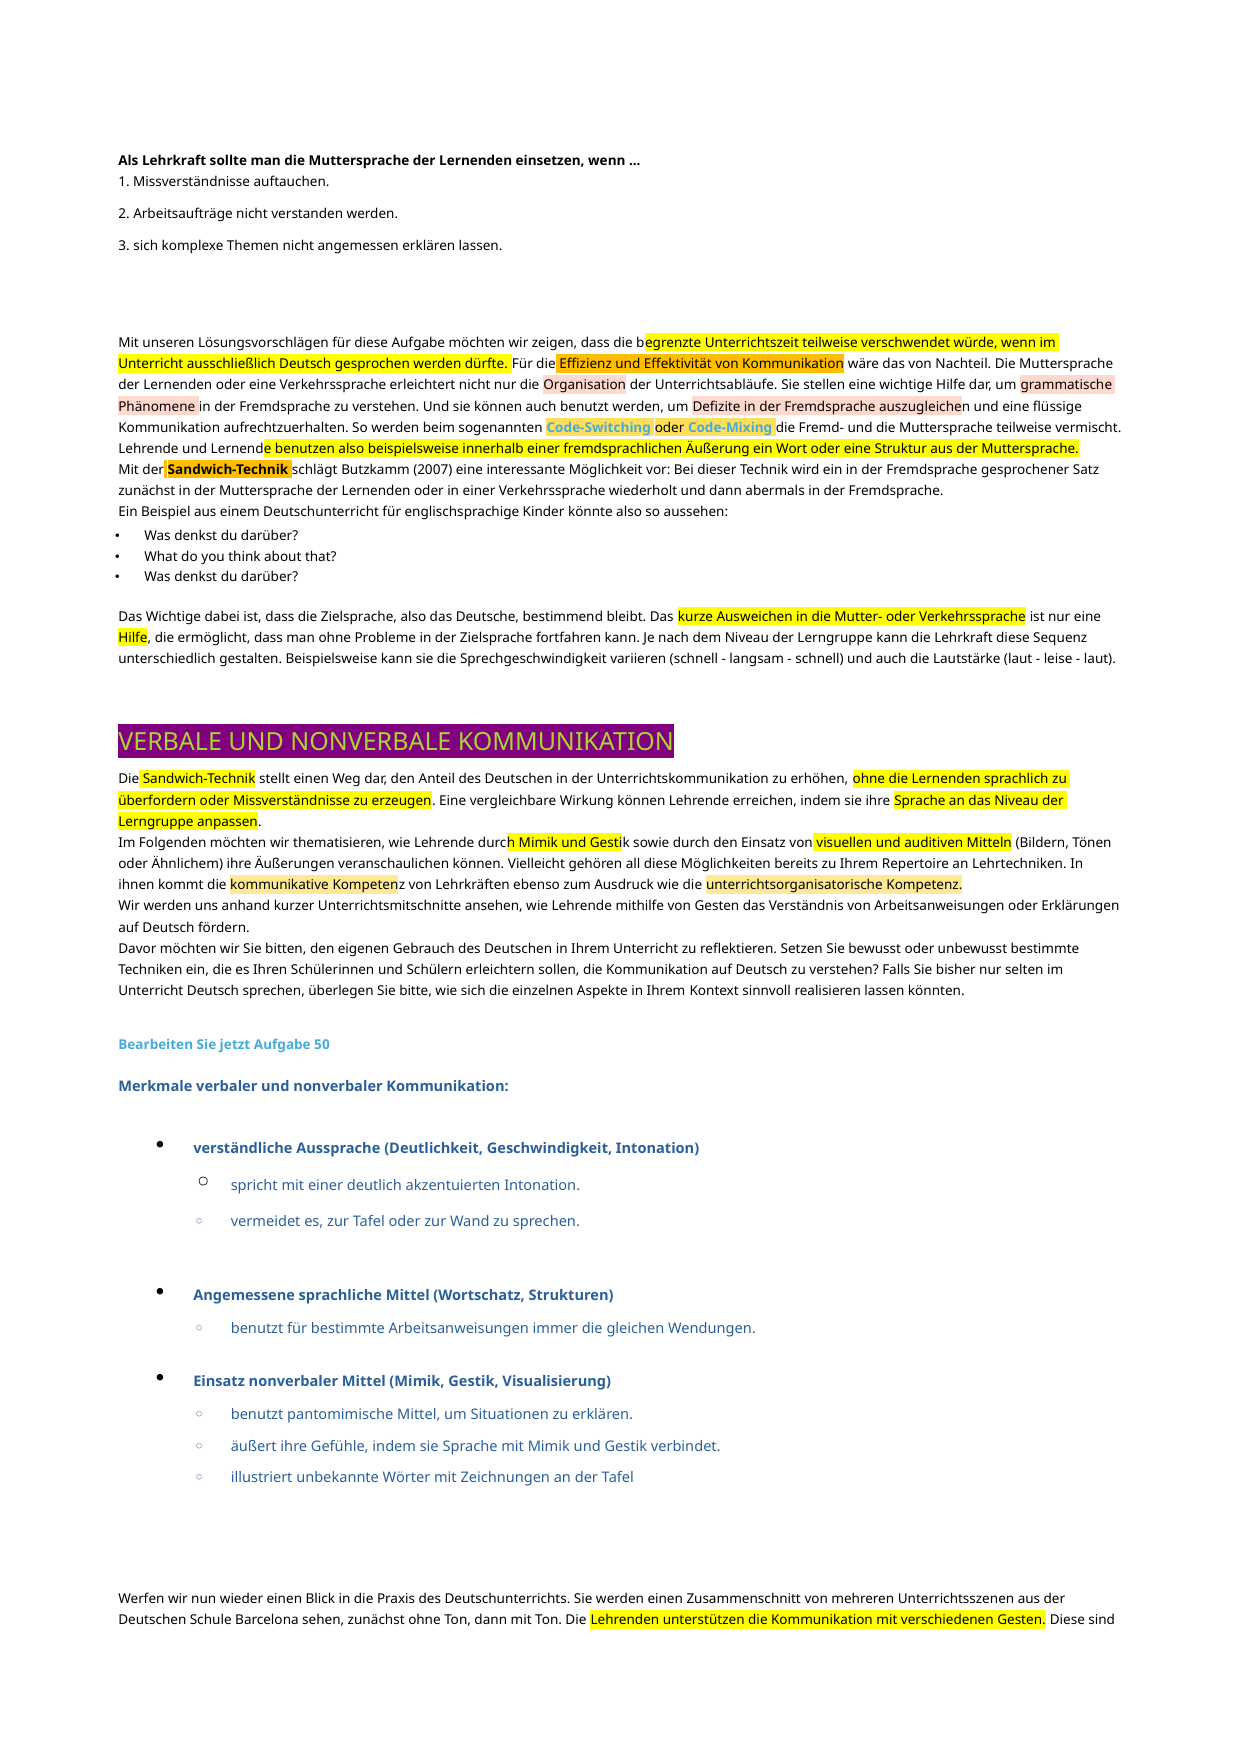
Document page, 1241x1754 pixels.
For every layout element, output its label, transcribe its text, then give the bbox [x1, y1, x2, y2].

list vermeidet es, zur Tafel oder zur Wand zu sprechen. [193, 1211, 1122, 1231]
list Was denkst du darüber? [118, 565, 1122, 586]
list benutzt pantomimische Mittel, um Situationen zu erklären. [193, 1404, 1122, 1423]
list Einsatz nonverbaler Mittel (Mimik, Gestik, Visualisierung) [156, 1369, 1122, 1392]
text Werfen wir nun wieder einen Blick in die Praxis des Deutschunterrichts. Sie werden einen Zusammenschnitt von mehreren Unterrichtsszenen aus der Deutschen Schule Barcelona sehen, zunächst ohne Ton, dann mit Ton. Die Lehrenden unterstützen die Kommunikation mit verschiedenen Gesten. Diese sind [118, 1589, 1122, 1629]
text 3. sich komplexe Themen nicht angemessen erklären lassen. [118, 235, 1122, 254]
text Die Sandwich-Technik stellt einen Weg dar, den Anteil des Deutschen in der Unterrichtskommunikation zu erhöhen, ohne die Lernenden sprachlich zu überfordern oder Missverständnisse zu erzeugen. Eine vergleichbare Wirkung können Lehrende erreichen, indem sie ihre Sprache an das Niveau der Lerngruppe anpassen. [118, 769, 1122, 830]
list Was denkst du darüber? [118, 523, 1122, 544]
text 2. Arbeitsaufträge nicht verstanden werden. [118, 204, 1122, 222]
text Das Wichtige dabei ist, dass die Zielsprache, also das Deutsche, bestimmend bleibt. Das kurze Ausweichen in die Mutter- oder Verkehrssprache ist nur eine Hilfe, die ermöglicht, dass man ohne Probleme in der Zielsprache fortfahren kann. Je nach dem Niveau der Lerngruppe kann die Lehrkraft diese Sequenz unterschiedlich gestalten. Beispielsweise kann sie die Sprechgeschwindigkeit variieren (schnell - langsam - schnell) und auch die Lautstärke (laut - leise - laut). [118, 607, 1122, 667]
subtitle VERBALE UND NONVERBALE KOMMUNIKATION [118, 724, 1122, 758]
list spricht mit einer deutlich akzentuierten Intonation. [193, 1173, 1122, 1196]
text 1. Missverständnisse auftauchen. [118, 172, 1122, 191]
text Mit unseren Lösungsvorschlägen für diese Aufgabe möchten wir zeigen, dass die begrenzte Unterrichtszeit teilweise verschwendet würde, wenn im Unterricht ausschließlich Deutsch gesprochen werden dürfte. Für die Effizienz und Effektivität von Kommunikation wäre das von Nachteil. Die Muttersprache der Lernenden oder eine Verkehrssprache erleichtert nicht nur die Organisation der Unterrichtsabläufe. Sie stellen eine wichtige Hilfe dar, um grammatische Phänomene in der Fremdsprache zu verstehen. Und sie können auch benutzt werden, um Defizite in der Fremdsprache auszugleichen und eine flüssige Kommunikation aufrechtzuerhalten. So werden beim sogenannten Code-Switching oder Code-Mixing die Fremd- und die Muttersprache teilweise vermischt. Lehrende und Lernende benutzen also beispielsweise innerhalb einer fremdsprachlichen Äußerung ein Wort oder eine Struktur aus der Muttersprache. [118, 333, 1122, 457]
list Angemessene sprachliche Mittel (Wortschatz, Strukturen) [156, 1283, 1122, 1306]
text Davor möchten wir Sie bitten, den eigenen Gebrauch des Deutschen in Ihrem Unterricht zu reflektieren. Setzen Sie bewusst oder unbewusst bestimmte Techniken ein, die es Ihren Schülerinnen und Schülern erleichtern sollen, die Kommunikation auf Deutsch zu verstehen? Falls Sie bisher nur selten im Unterricht Deutsch sprechen, überlegen Sie bitte, wie sich die einzelnen Aspekte in Ihrem Kontext sinnvoll realisieren lassen könnten. [118, 939, 1122, 999]
text Wir werden uns anhand kurzer Unterrichtsmitschnitte ansehen, wie Lehrende mithilfe von Gesten das Verständnis von Arbeitsanweisungen oder Erklärungen auf Deutsch fördern. [118, 896, 1122, 936]
text Bearbeiten Sie jetzt Aufgabe 50 [118, 1035, 1122, 1053]
list äußert ihre Gefühle, indem sie Sprache mit Mimik und Gestik verbindet. [193, 1435, 1122, 1455]
text Im Folgenden möchten wir thematisieren, wie Lehrende durch Mimik und Gestik sowie durch den Einsatz von visuellen und auditiven Mitteln (Bildern, Tönen oder Ähnlichem) ihre Äußerungen veranschaulichen können. Vielleicht gehören all diese Möglichkeiten bereits zu Ihrem Repertoire an Lehrtechniken. In ihnen kommt die kommunikative Kompetenz von Lehrkräften ebenso zum Ausdruck wie die unterrichtsorganisatorische Kompetenz. [118, 833, 1122, 894]
list benutzt für bestimmte Arbeitsanweisungen immer die gleichen Wendungen. [193, 1317, 1122, 1337]
list verständliche Aussprache (Deutlichkeit, Geschwindigkeit, Intonation) [156, 1136, 1122, 1159]
list What do you think about that? [118, 544, 1122, 565]
text Als Lehrkraft sollte man die Muttersprache der Lernenden einsetzen, wenn ... [118, 151, 1122, 169]
text Mit der Sandwich-Technik schlägt Butzkamm (2007) eine interessante Möglichkeit vor: Bei dieser Technik wird ein in der Fremdsprache gesprochener Satz zunächst in der Muttersprache der Lernenden oder in einer Verkehrssprache wiederholt und dann abermals in der Fremdsprache. [118, 460, 1122, 499]
text Merkmale verbaler und nonverbaler Kommunikation: [118, 1076, 1122, 1096]
list illustriert unbekannte Wörter mit Zeichnungen an der Tafel [193, 1467, 1122, 1487]
text Ein Beispiel aus einem Deutschunterricht für englischsprachige Kinder könnte also so aussehen: [118, 502, 1122, 521]
